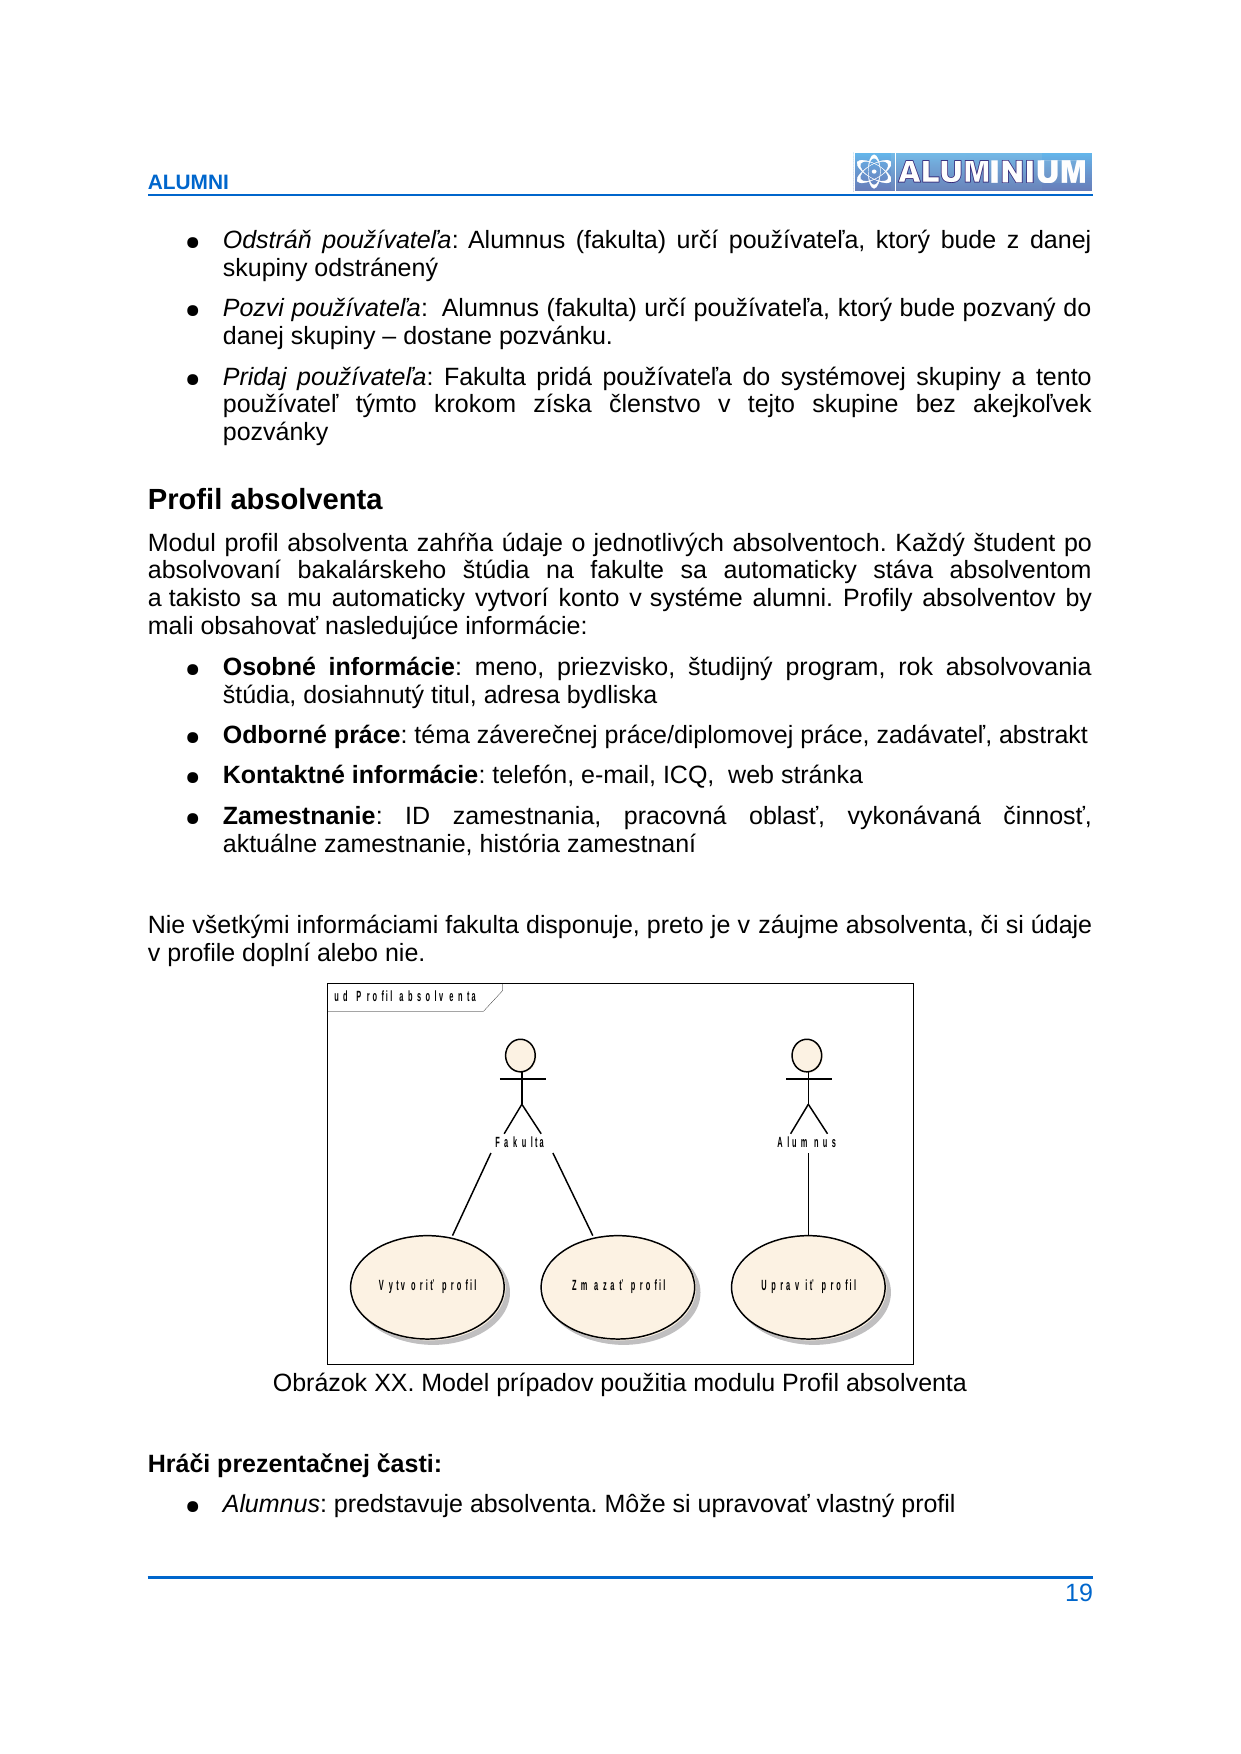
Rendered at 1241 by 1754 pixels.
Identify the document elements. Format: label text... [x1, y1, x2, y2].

text Obrázok XX. Model prípadov použitia modulu Profil absolventa [148, 979, 1093, 1396]
list Kontaktné informácie: telefón, e-mail, ICQ, web stránka [185, 761, 1093, 789]
text Hráči prezentačnej časti: [148, 1449, 1093, 1477]
list Pridaj používateľa: Fakulta pridá používateľa do systémovej skupiny a tento používateľ týmto krokom získa členstvo v tejto skupine bez akejkoľvek pozvánky [185, 362, 1093, 446]
text Nie všetkými informáciami fakulta disponuje, preto je v záujme absolventa, či si údaje v profile doplní alebo nie. [148, 910, 1093, 966]
list Odstráň používateľa: Alumnus (fakulta) určí používateľa, ktorý bude z danej skupiny odstránený [185, 226, 1093, 281]
text Modul profil absolventa zahŕňa údaje o jednotlivých absolventoch. Každý študent po absolvovaní bakalárskeho štúdia na fakulte sa automaticky stáva absolventom a takisto sa mu automaticky vytvorí konto v systéme alumni. Profily absolventov by mali obsahovať nasledujúce informácie: [148, 528, 1093, 640]
list Pozvi používateľa: Alumnus (fakulta) určí používateľa, ktorý bude pozvaný do danej skupiny – dostane pozvánku. [185, 294, 1093, 350]
list Zamestnanie: ID zamestnania, pracovná oblasť, vykonávaná činnosť, aktuálne zamestnanie, história zamestnaní [185, 802, 1093, 857]
list Alumnus: predstavuje absolventa. Môže si upravovať vlastný profil [185, 1490, 1093, 1518]
list Odborné práce: téma záverečnej práce/diplomovej práce, zadávateľ, abstrakt [185, 721, 1093, 749]
list Osobné informácie: meno, priezvisko, študijný program, rok absolvovania štúdia, dosiahnutý titul, adresa bydliska [185, 652, 1093, 708]
subtitle Profil absolventa [148, 483, 1093, 516]
